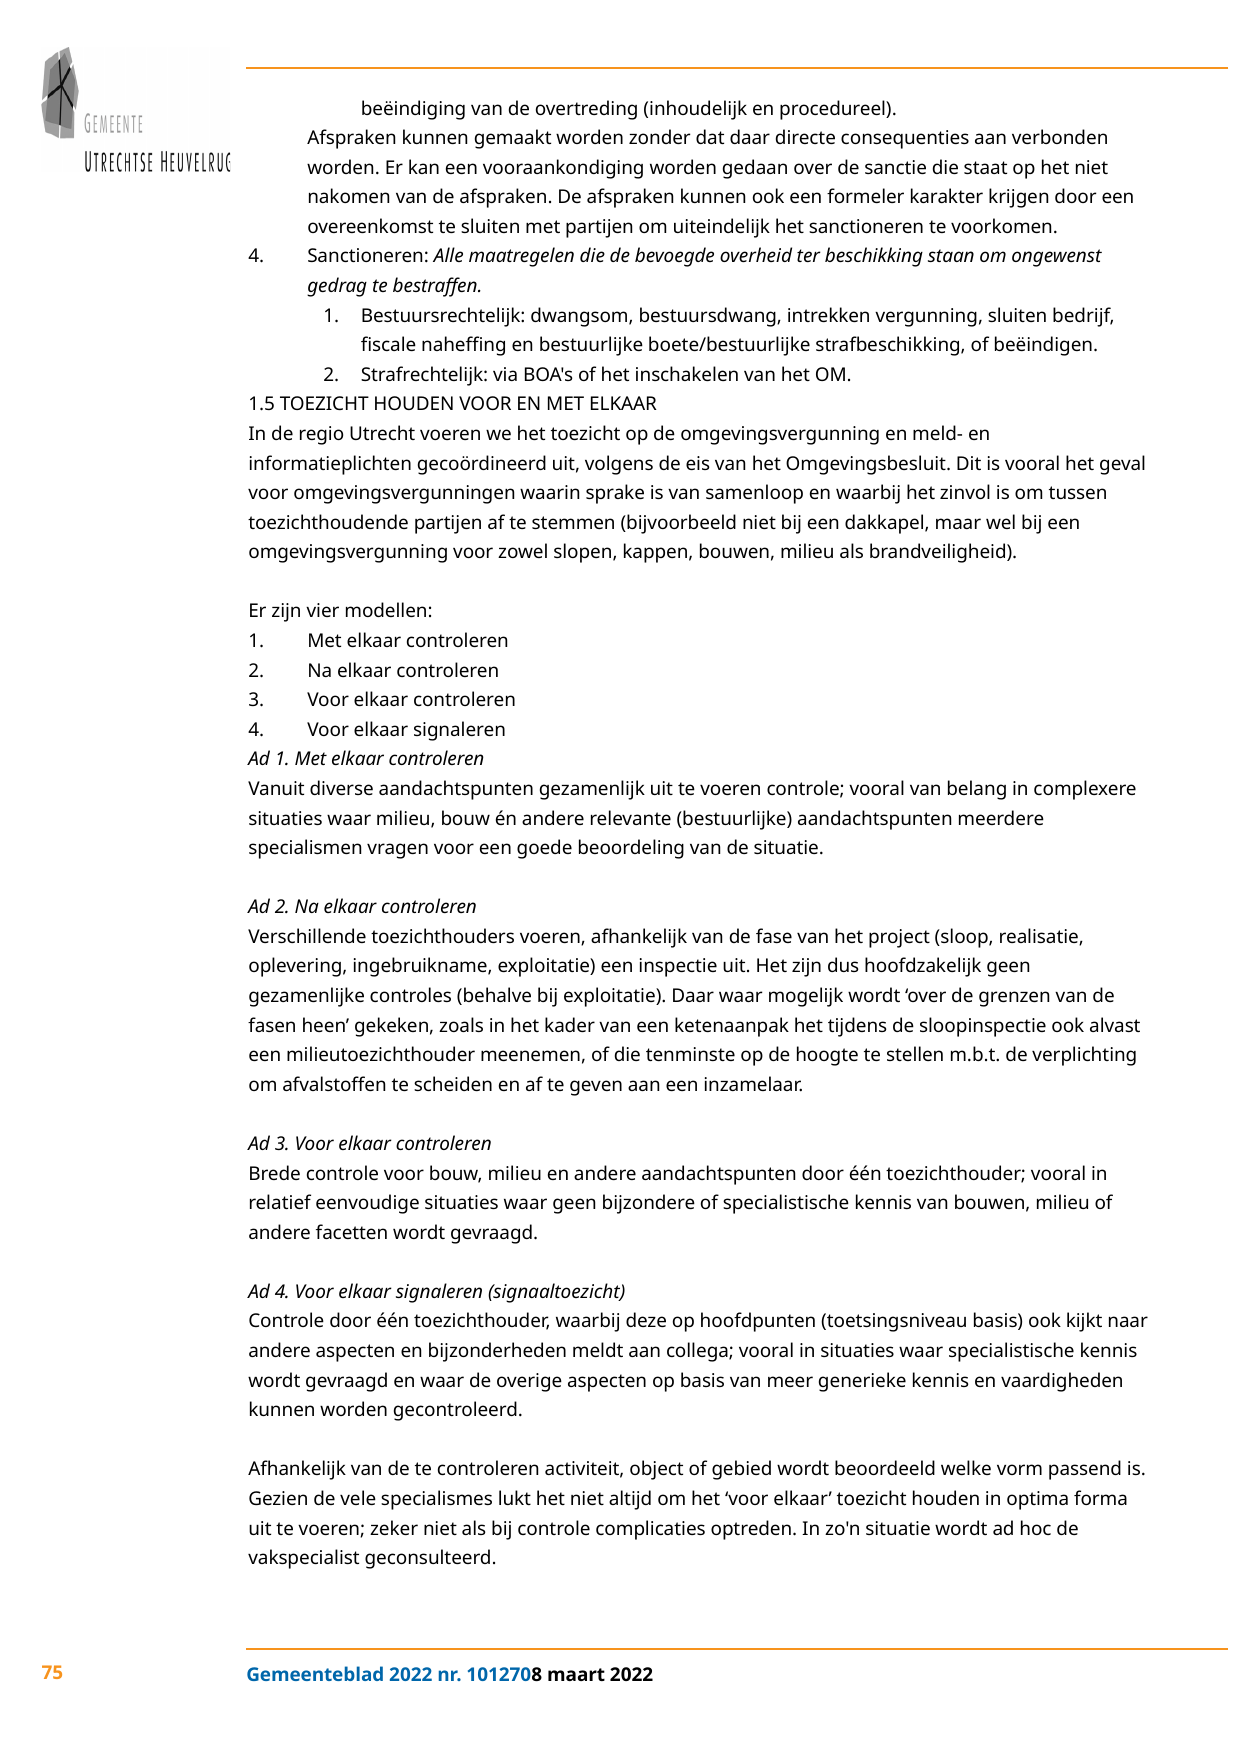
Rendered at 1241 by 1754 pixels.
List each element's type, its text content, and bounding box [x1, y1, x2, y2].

list Afspraken kunnen gemaakt worden zonder dat daar directe consequenties aan verbonden worden. Er kan een vooraankondiging worden gedaan over de sanctie die staat op het niet nakomen van de afspraken. De afspraken kunnen ook een formeler karakter krijgen door een overeenkomst te sluiten met partijen om uiteindelijk het sanctioneren te voorkomen. [248, 124, 1152, 239]
text In de regio Utrecht voeren we het toezicht op de omgevingsvergunning en meld- en informatieplichten gecoördineerd uit, volgens de eis van het Omgevingsbesluit. Dit is vooral het geval voor omgevingsvergunningen waarin sprake is van samenloop en waarbij het zinvol is om tussen toezichthoudende partijen af te stemmen (bijvoorbeeld niet bij een dakkapel, maar wel bij een omgevingsvergunning voor zowel slopen, kappen, bouwen, milieu als brandveiligheid). [248, 420, 1152, 564]
list Na elkaar controleren [248, 657, 1152, 683]
list Sanctioneren: Alle maatregelen die de bevoegde overheid ter beschikking staan om ongewenst gedrag te bestraffen. [248, 243, 1152, 298]
text Afhankelijk van de te controleren activiteit, object of gebied wordt beoordeeld welke vorm passend is. Gezien de vele specialismes lukt het niet altijd om het ‘voor elkaar’ toezicht houden in optima forma uit te voeren; zeker niet als bij controle complicaties optreden. In zo'n situatie wordt ad hoc de vakspecialist geconsulteerd. [248, 1456, 1152, 1570]
list Met elkaar controleren [248, 627, 1152, 653]
text Brede controle voor bouw, milieu en andere aandachtspunten door één toezichthouder; vooral in relatief eenvoudige situaties waar geen bijzondere of specialistische kennis van bouwen, milieu of andere facetten wordt gevraagd. [248, 1160, 1152, 1245]
list Voor elkaar controleren [248, 686, 1152, 712]
list Strafrechtelijk: via BOA's of het inschakelen van het OM. [323, 361, 1152, 387]
text Er zijn vier modellen: [248, 598, 1152, 623]
text Ad 2. Na elkaar controleren [248, 893, 1152, 919]
text Verschillende toezichthouders voeren, afhankelijk van de fase van het project (sloop, realisatie, oplevering, ingebruikname, exploitatie) een inspectie uit. Het zijn dus hoofdzakelijk geen gezamenlijke controles (behalve bij exploitatie). Daar waar mogelijk wordt ‘over de grenzen van de fasen heen’ gekeken, zoals in het kader van een ketenaanpak het tijdens de sloopinspectie ook alvast een milieutoezichthouder meenemen, of die tenminste op de hoogte te stellen m.b.t. de verplichting om afvalstoffen te scheiden en af te geven aan een inzamelaar. [248, 923, 1152, 1097]
text 1.5 TOEZICHT HOUDEN VOOR EN MET ELKAAR [248, 391, 1152, 416]
picture [41, 47, 231, 172]
list Bestuursrechtelijk: dwangsom, bestuursdwang, intrekken vergunning, sluiten bedrijf, fiscale naheffing en bestuurlijke boete/bestuurlijke strafbeschikking, of beëindigen. [323, 302, 1152, 357]
list beëindiging van de overtreding (inhoudelijk en procedureel). [323, 95, 1152, 121]
text Ad 1. Met elkaar controleren [248, 746, 1152, 771]
text Vanuit diverse aandachtspunten gezamenlijk uit te voeren controle; vooral van belang in complexere situaties waar milieu, bouw én andere relevante (bestuurlijke) aandachtspunten meerdere specialismen vragen voor een goede beoordeling van de situatie. [248, 775, 1152, 860]
list Voor elkaar signaleren [248, 716, 1152, 742]
text Controle door één toezichthouder, waarbij deze op hoofdpunten (toetsingsniveau basis) ook kijkt naar andere aspecten en bijzonderheden meldt aan collega; vooral in situaties waar specialistische kennis wordt gevraagd en waar de overige aspecten op basis van meer generieke kennis en vaardigheden kunnen worden gecontroleerd. [248, 1308, 1152, 1422]
text Ad 3. Voor elkaar controleren [248, 1130, 1152, 1156]
text Ad 4. Voor elkaar signaleren (signaaltoezicht) [248, 1278, 1152, 1304]
